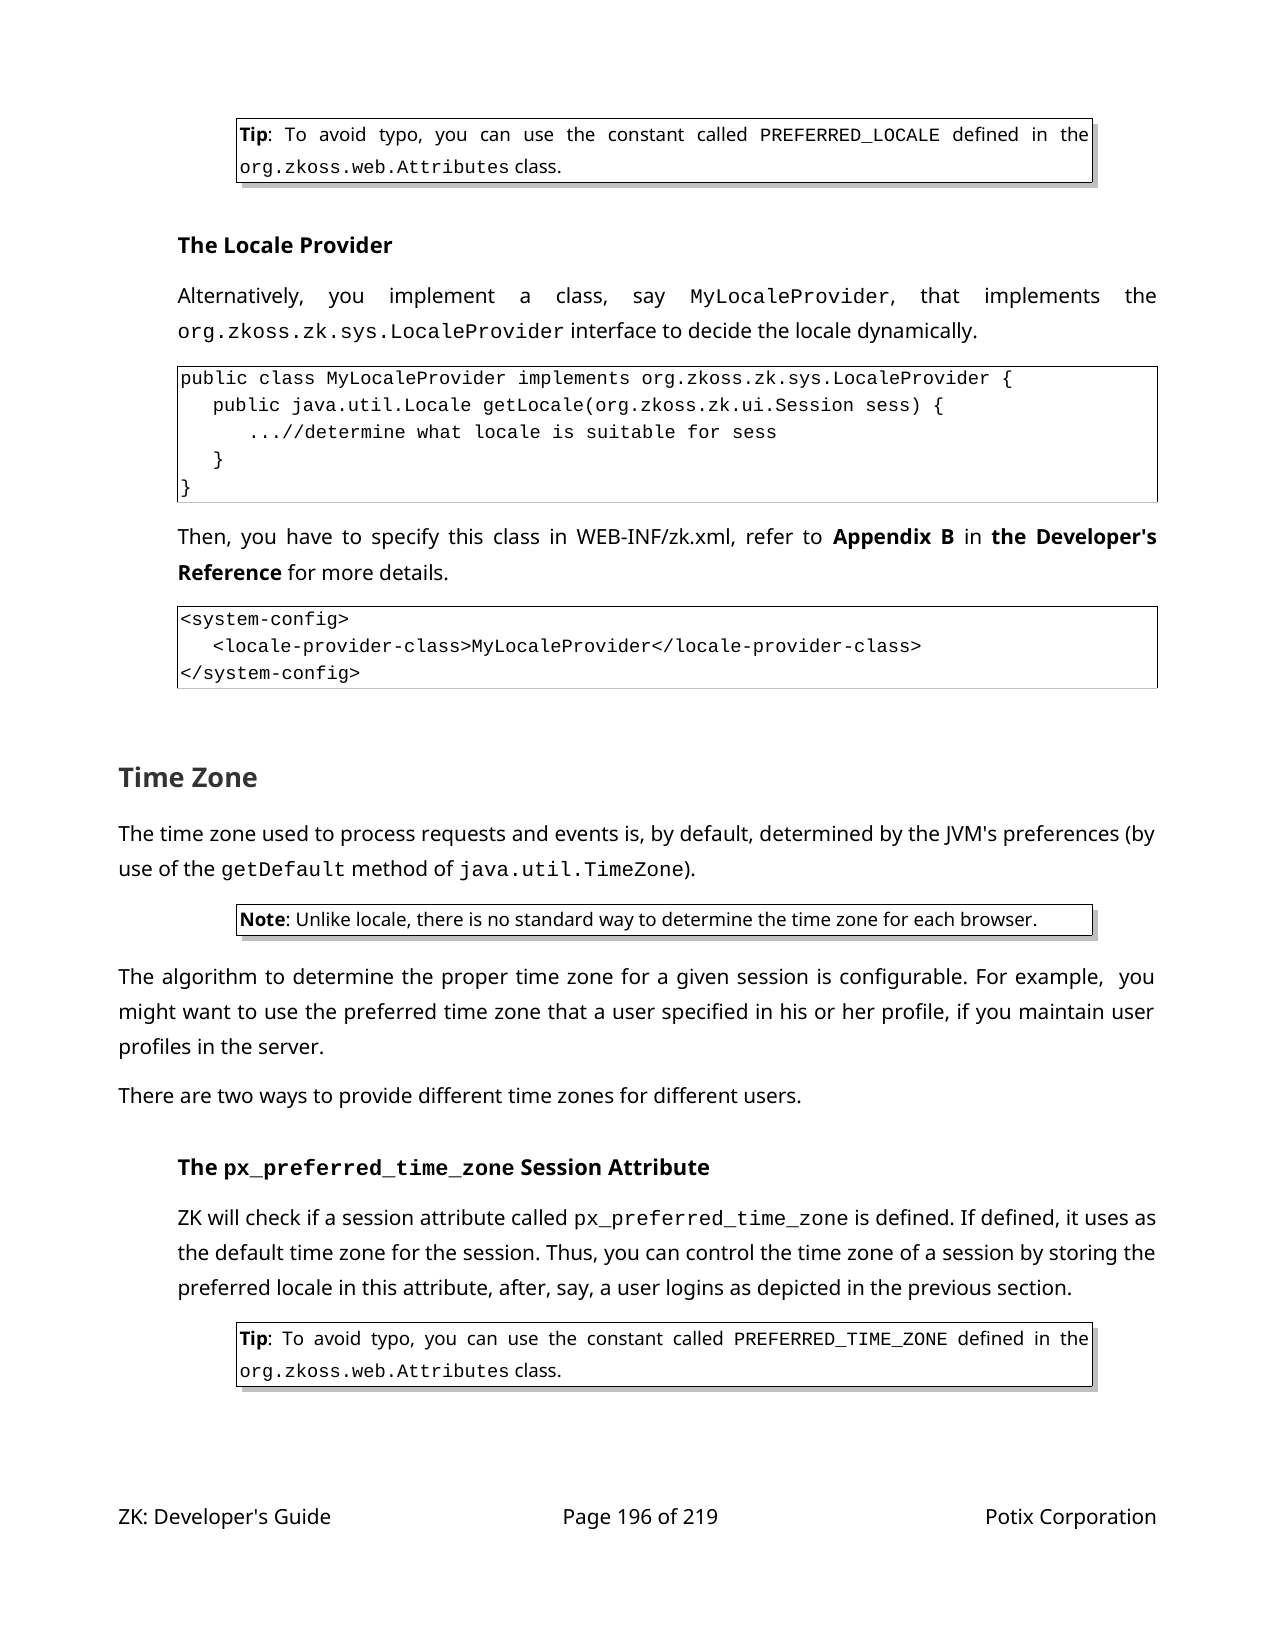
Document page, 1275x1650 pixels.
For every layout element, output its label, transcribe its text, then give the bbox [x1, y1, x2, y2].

text public java.util.Locale getLocale(org.zkoss.zk.ui.Session sess) { [178, 393, 1157, 417]
text </system-config> [178, 661, 1157, 688]
text Note: Unlike locale, there is no standard way to determine the time zone for each browser. [237, 905, 1092, 935]
text ...//determine what locale is suitable for sess [178, 420, 1157, 444]
text public class MyLocaleProvider implements org.zkoss.zk.sys.LocaleProvider { [178, 367, 1157, 390]
text The algorithm to determine the proper time zone for a given session is configurable. For example, you might want to use the preferred time zone that a user specified in his or her profile, if you maintain user profiles in the server. [118, 962, 1157, 1061]
text } [178, 474, 1157, 502]
subtitle The Locale Provider [177, 230, 1157, 260]
text } [178, 447, 1157, 472]
subtitle The px_preferred_time_zone Session Attribute [177, 1152, 1157, 1182]
text Tip: To avoid typo, you can use the constant called PREFERRED_LOCALE defined in the org.zkoss.web.Attributes class. [237, 119, 1092, 182]
text ZK will check if a session attribute called px_preferred_time_zone is defined. If defined, it uses as the default time zone for the session. Thus, you can control the time zone of a session by storing the preferred locale in this attribute, after, say, a user logins as depicted in the previous section. [177, 1203, 1157, 1302]
text Alternatively, you implement a class, say MyLocaleProvider, that implements the org.zkoss.zk.sys.LocaleProvider interface to decide the locale dynamically. [177, 281, 1157, 345]
text The time zone used to process requests and events is, by default, determined by the JVM's preferences (by use of the getDefault method of java.util.TimeZone). [118, 819, 1157, 883]
text Then, you have to specify this class in WEB-INF/zk.xml, refer to Appendix B in the Developer's Reference for more details. [177, 522, 1157, 586]
subtitle Time Zone [118, 759, 1157, 796]
text Tip: To avoid typo, you can use the constant called PREFERRED_TIME_ZONE defined in the org.zkoss.web.Attributes class. [237, 1323, 1092, 1386]
text There are two ways to provide different time zones for different users. [118, 1081, 1157, 1109]
text <locale-provider-class>MyLocaleProvider</locale-provider-class> [178, 634, 1157, 658]
text <system-config> [178, 607, 1157, 631]
